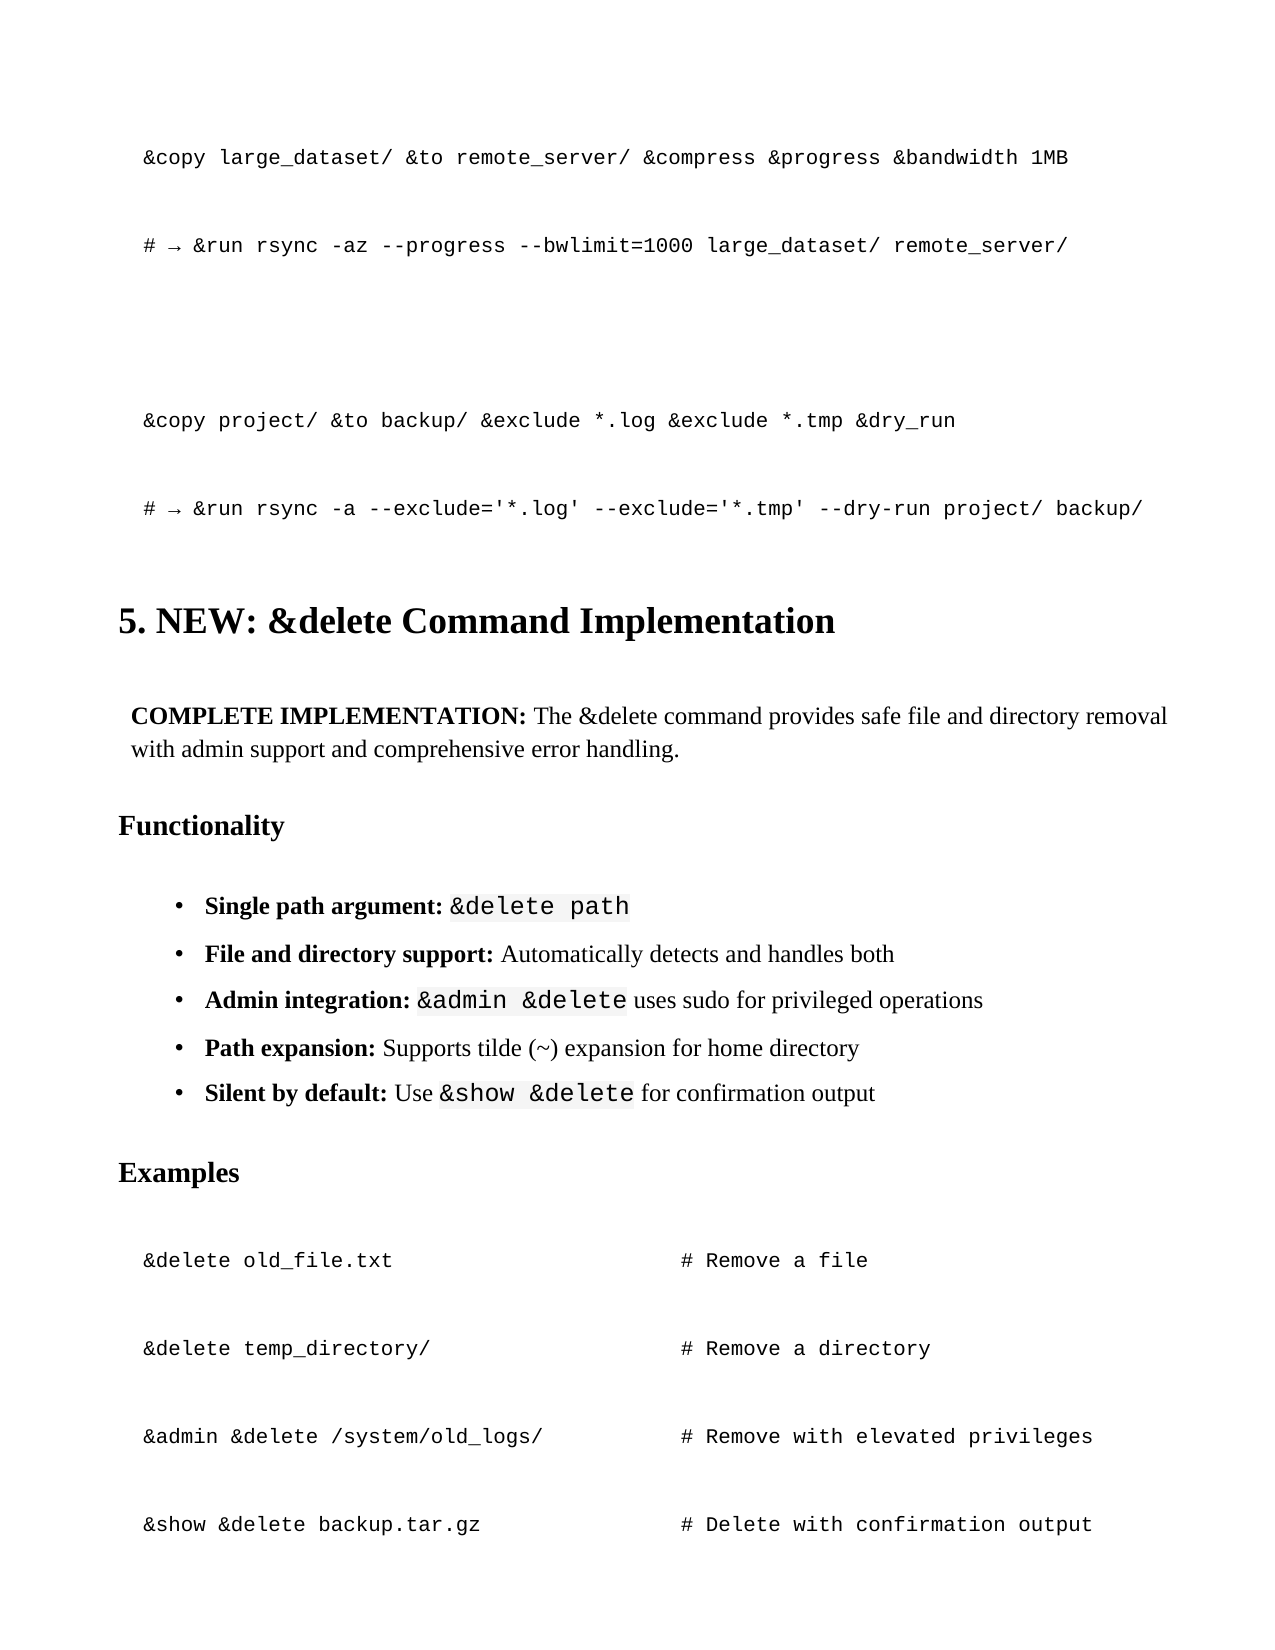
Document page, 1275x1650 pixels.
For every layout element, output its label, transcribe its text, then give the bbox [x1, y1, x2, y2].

subtitle Functionality [118, 808, 1216, 842]
list File and directory support: Automatically detects and handles both [175, 939, 1203, 968]
list Single path argument: &delete path [175, 891, 1203, 922]
text &copy large_dataset/ &to remote_server/ &compress &progress &bandwidth 1MB [143, 147, 1191, 171]
text # → &run rsync -az --progress --bwlimit=1000 large_dataset/ remote_server/ [143, 235, 1191, 258]
subtitle Examples [118, 1155, 1216, 1189]
text &admin &delete /system/old_logs/ # Remove with elevated privileges [143, 1426, 1191, 1450]
subtitle 5. NEW: &delete Command Implementation [118, 598, 1216, 642]
text &delete temp_directory/ # Remove a directory [143, 1338, 1191, 1362]
list Path expansion: Supports tilde (~) expansion for home directory [175, 1033, 1203, 1061]
list Silent by default: Use &show &delete for confirmation output [175, 1078, 1203, 1109]
text COMPLETE IMPLEMENTATION: The &delete command provides safe file and directory removal with admin support and comprehensive error handling. [131, 701, 1203, 762]
text &show &delete backup.tar.gz # Delete with confirmation output [143, 1514, 1191, 1538]
list Admin integration: &admin &delete uses sudo for privileged operations [175, 985, 1203, 1016]
text &copy project/ &to backup/ &exclude *.log &exclude *.tmp &dry_run [143, 410, 1191, 434]
text &delete old_file.txt # Remove a file [143, 1251, 1191, 1274]
text # → &run rsync -a --exclude='*.log' --exclude='*.tmp' --dry-run project/ backup/ [143, 498, 1191, 522]
